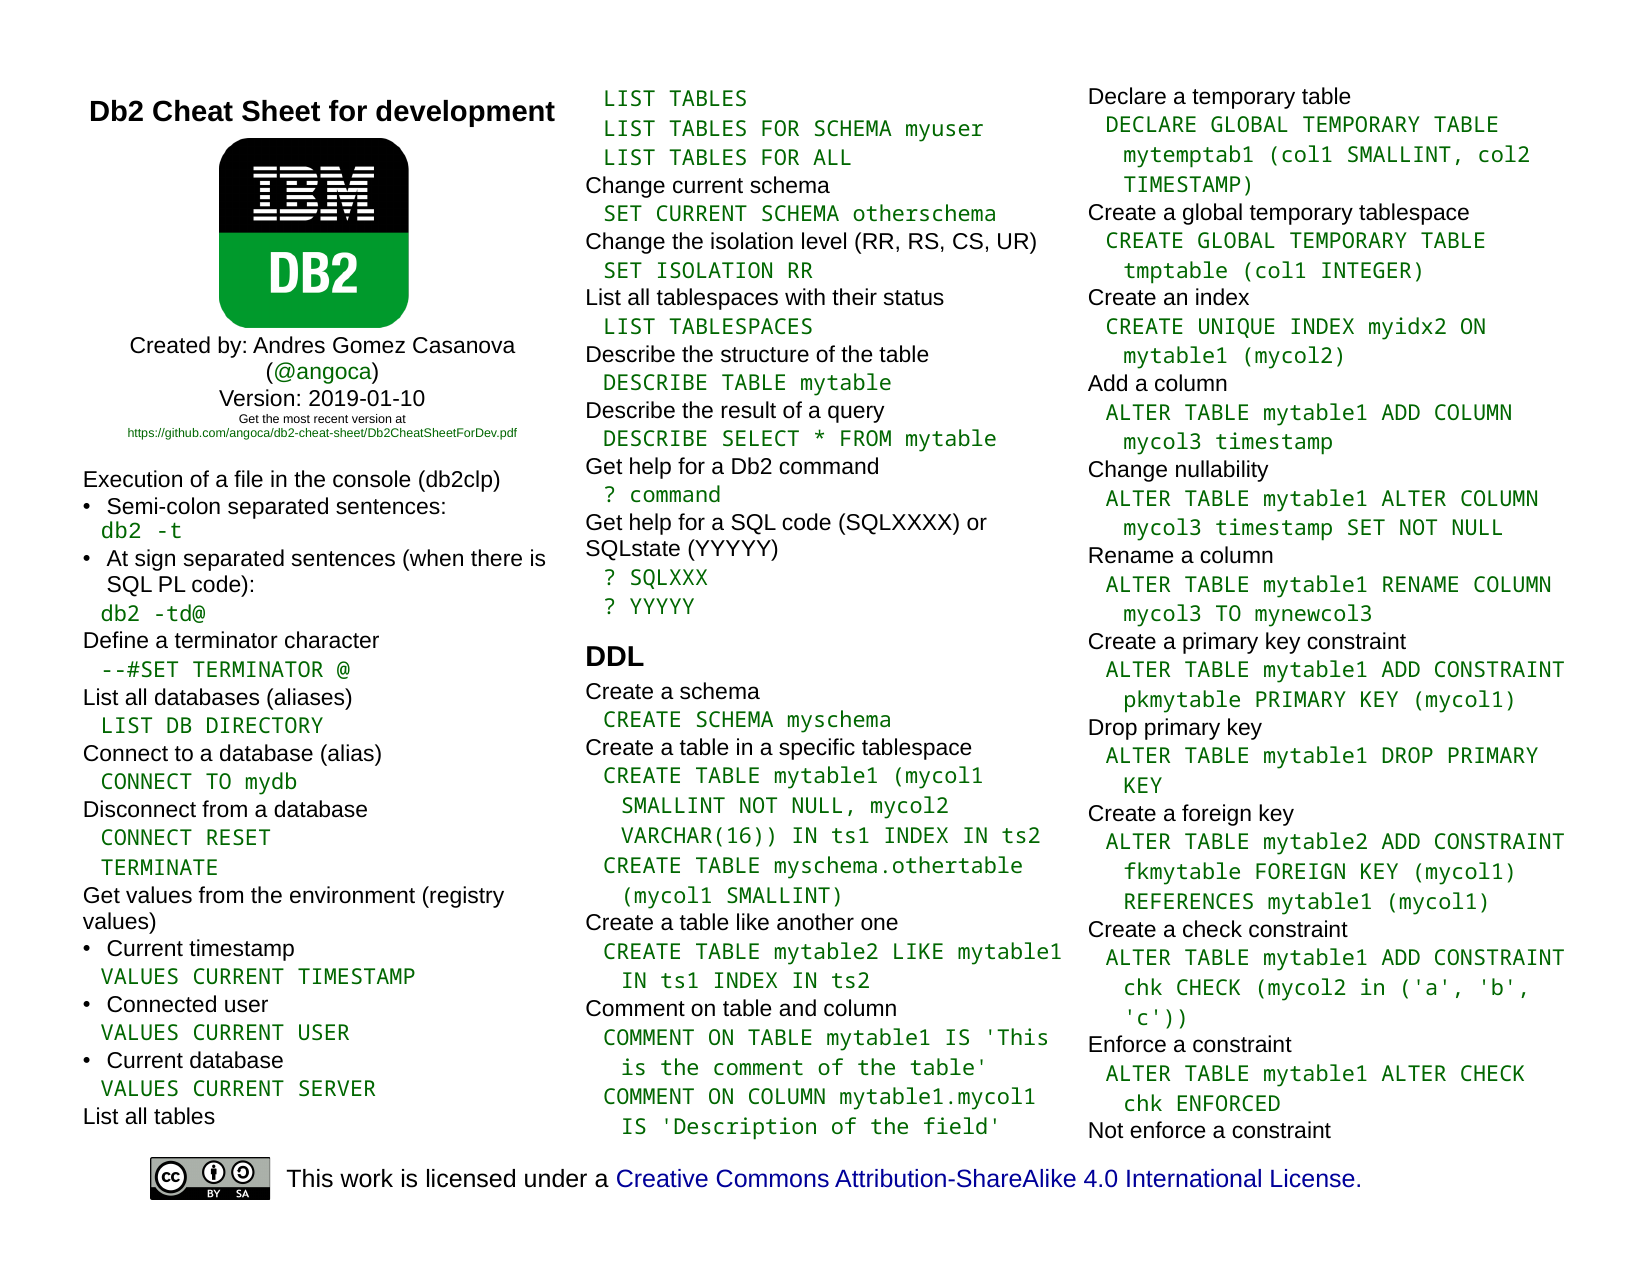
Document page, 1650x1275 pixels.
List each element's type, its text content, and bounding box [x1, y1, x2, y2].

text CREATE TABLE mytable1 (mycol1 SMALLINT NOT NULL, mycol2 VARCHAR(16)) IN ts1 INDEX IN ts2 [603, 760, 1064, 850]
text List all databases (aliases) [83, 684, 562, 710]
text ALTER TABLE mytable1 ADD COLUMN mycol3 timestamp [1105, 397, 1567, 456]
text LIST TABLES FOR SCHEMA myuser [603, 112, 1064, 142]
text Connect to a database (alias) [83, 740, 562, 766]
text LIST DB DIRECTORY [100, 710, 562, 740]
text Created by: Andres Gomez Casanova (@angoca) [83, 333, 562, 385]
text Create a global temporary tablespace [1088, 198, 1567, 225]
text DECLARE GLOBAL TEMPORARY TABLE mytemptab1 (col1 SMALLINT, col2 TIMESTAMP) [1105, 109, 1567, 198]
text ? command [603, 479, 1064, 509]
text COMMENT ON COLUMN mytable1.mycol1 IS 'Description of the field' [603, 1081, 1064, 1141]
text CREATE SCHEMA myschema [603, 704, 1064, 734]
text CONNECT TO mydb [100, 766, 562, 796]
list Current timestamp [83, 934, 562, 961]
text Declare a temporary table [1088, 83, 1567, 109]
text Create a primary key constraint [1088, 628, 1567, 654]
text ALTER TABLE mytable1 DROP PRIMARY KEY [1105, 740, 1567, 800]
text CREATE TABLE myschema.othertable (mycol1 SMALLINT) [603, 850, 1064, 909]
subtitle DDL [585, 639, 1064, 672]
text TERMINATE [100, 852, 562, 882]
text ALTER TABLE mytable1 ALTER COLUMN mycol3 timestamp SET NOT NULL [1105, 483, 1567, 542]
text CONNECT RESET [100, 822, 562, 852]
text CREATE GLOBAL TEMPORARY TABLE tmptable (col1 INTEGER) [1105, 225, 1567, 284]
text ? YYYYY [603, 591, 1064, 621]
title Db2 Cheat Sheet for development [83, 94, 562, 128]
text Get help for a SQL code (SQLXXXX) or SQLstate (YYYYY) [585, 509, 1064, 562]
list Connected user [83, 991, 562, 1017]
text ? SQLXXX [603, 562, 1064, 591]
text ALTER TABLE mytable1 RENAME COLUMN mycol3 TO mynewcol3 [1105, 568, 1567, 628]
text Change nullability [1088, 456, 1567, 483]
text Create a table like another one [585, 909, 1064, 936]
text Execution of a file in the console (db2clp) [83, 466, 562, 493]
text CREATE UNIQUE INDEX myidx2 ON mytable1 (mycol2) [1105, 311, 1567, 370]
text LIST TABLES FOR ALL [603, 142, 1064, 172]
text LIST TABLESPACES [603, 311, 1064, 341]
text DESCRIBE TABLE mytable [603, 367, 1064, 397]
text Rename a column [1088, 542, 1567, 568]
text ALTER TABLE mytable2 ADD CONSTRAINT fkmytable FOREIGN KEY (mycol1) REFERENCES mytable1 (mycol1) [1105, 826, 1567, 916]
text VALUES CURRENT SERVER [100, 1073, 562, 1103]
text SET ISOLATION RR [603, 254, 1064, 284]
text Enforce a constraint [1088, 1031, 1567, 1058]
text Version: 2019-01-10 [83, 385, 562, 411]
text ALTER TABLE mytable1 ADD CONSTRAINT pkmytable PRIMARY KEY (mycol1) [1105, 654, 1567, 714]
text Change the isolation level (RR, RS, CS, UR) [585, 228, 1064, 254]
text Define a terminator character [83, 627, 562, 654]
text Describe the result of a query [585, 397, 1064, 423]
text Get the most recent version at [83, 411, 562, 426]
picture [150, 1157, 271, 1200]
list At sign separated sentences (when there is SQL PL code): [83, 545, 562, 598]
text Change current schema [585, 172, 1064, 198]
text Not enforce a constraint [1088, 1117, 1567, 1144]
list Semi-colon separated sentences: [83, 493, 562, 519]
text --#SET TERMINATOR @ [100, 654, 562, 684]
text db2 -td@ [100, 598, 562, 627]
text Create an index [1088, 284, 1567, 311]
text Create a check constraint [1088, 916, 1567, 942]
text Drop primary key [1088, 714, 1567, 740]
text https://github.com/angoca/db2-cheat-sheet/Db2CheatSheetForDev.pdf [83, 426, 562, 440]
text Get values from the environment (registry values) [83, 882, 562, 934]
text Get help for a Db2 command [585, 453, 1064, 479]
text VALUES CURRENT TIMESTAMP [100, 961, 562, 991]
text Add a column [1088, 370, 1567, 397]
text COMMENT ON TABLE mytable1 IS 'This is the comment of the table' [603, 1022, 1064, 1081]
text db2 -t [100, 519, 562, 545]
text CREATE TABLE mytable2 LIKE mytable1 IN ts1 INDEX IN ts2 [603, 936, 1064, 995]
text List all tablespaces with their status [585, 284, 1064, 311]
text Comment on table and column [585, 995, 1064, 1022]
text SET CURRENT SCHEMA otherschema [603, 198, 1064, 228]
text Create a foreign key [1088, 800, 1567, 826]
text Create a table in a specific tablespace [585, 734, 1064, 760]
text ALTER TABLE mytable1 ALTER CHECK chk ENFORCED [1105, 1058, 1567, 1117]
text VALUES CURRENT USER [100, 1017, 562, 1047]
text LIST TABLES [603, 83, 1064, 112]
text Disconnect from a database [83, 796, 562, 822]
text DESCRIBE SELECT * FROM mytable [603, 423, 1064, 453]
text Create a schema [585, 678, 1064, 704]
text Describe the structure of the table [585, 341, 1064, 367]
text ALTER TABLE mytable1 ADD CONSTRAINT chk CHECK (mycol2 in ('a', 'b', 'c')) [1105, 942, 1567, 1031]
text List all tables [83, 1103, 562, 1129]
list Current database [83, 1047, 562, 1073]
picture [215, 135, 413, 333]
